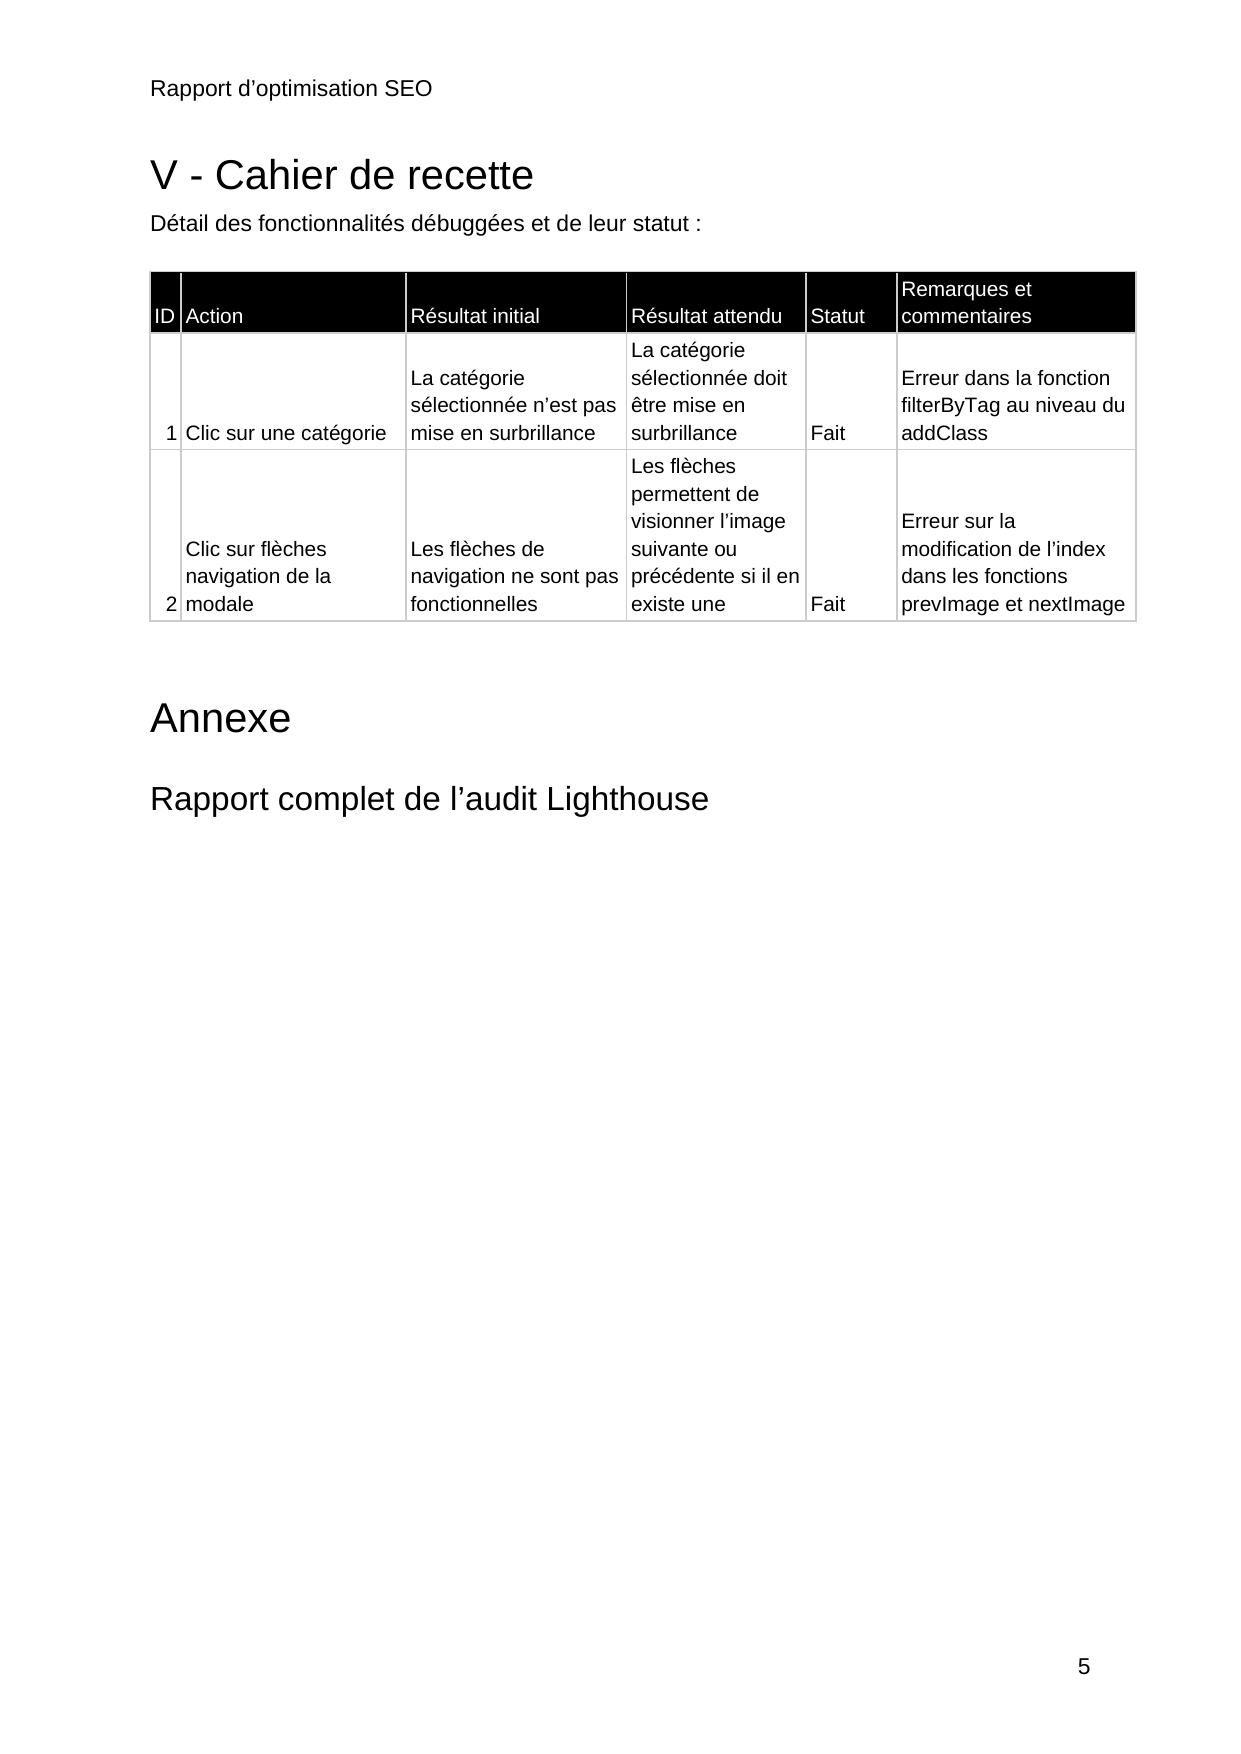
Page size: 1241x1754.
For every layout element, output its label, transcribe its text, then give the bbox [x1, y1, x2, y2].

text Détail des fonctionnalités débuggées et de leur statut : [150, 210, 1090, 237]
subtitle V - Cahier de recette [150, 150, 1090, 198]
table_header Résultat attendu [627, 272, 806, 332]
subtitle Rapport complet de l’audit Lighthouse [150, 779, 1090, 817]
table_cell Clic sur une catégorie [182, 334, 405, 448]
subtitle Annexe [150, 693, 1090, 741]
table_header Remarques et commentaires [898, 272, 1135, 332]
table_header Action [182, 272, 406, 332]
table_cell La catégorie sélectionnée doit être mise en surbrillance [627, 334, 805, 448]
table_cell 2 [151, 450, 180, 620]
table_cell Les flèches de navigation ne sont pas fonctionnelles [407, 450, 626, 620]
table_cell Fait [807, 334, 896, 448]
table_header Statut [807, 272, 897, 332]
table_header ID [151, 272, 181, 332]
table_cell Erreur dans la fonction filterByTag au niveau du addClass [898, 334, 1135, 448]
table_cell Les flèches permettent de visionner l’image suivante ou précédente si il en existe une [627, 450, 805, 620]
table_cell Fait [807, 450, 896, 620]
table_cell 1 [151, 334, 180, 448]
table_header Résultat initial [407, 272, 626, 332]
table_cell Erreur sur la modification de l’index dans les fonctions prevImage et nextImage [898, 450, 1135, 620]
table_cell Clic sur flèches navigation de la modale [182, 450, 405, 620]
table_cell La catégorie sélectionnée n’est pas mise en surbrillance [407, 334, 626, 448]
